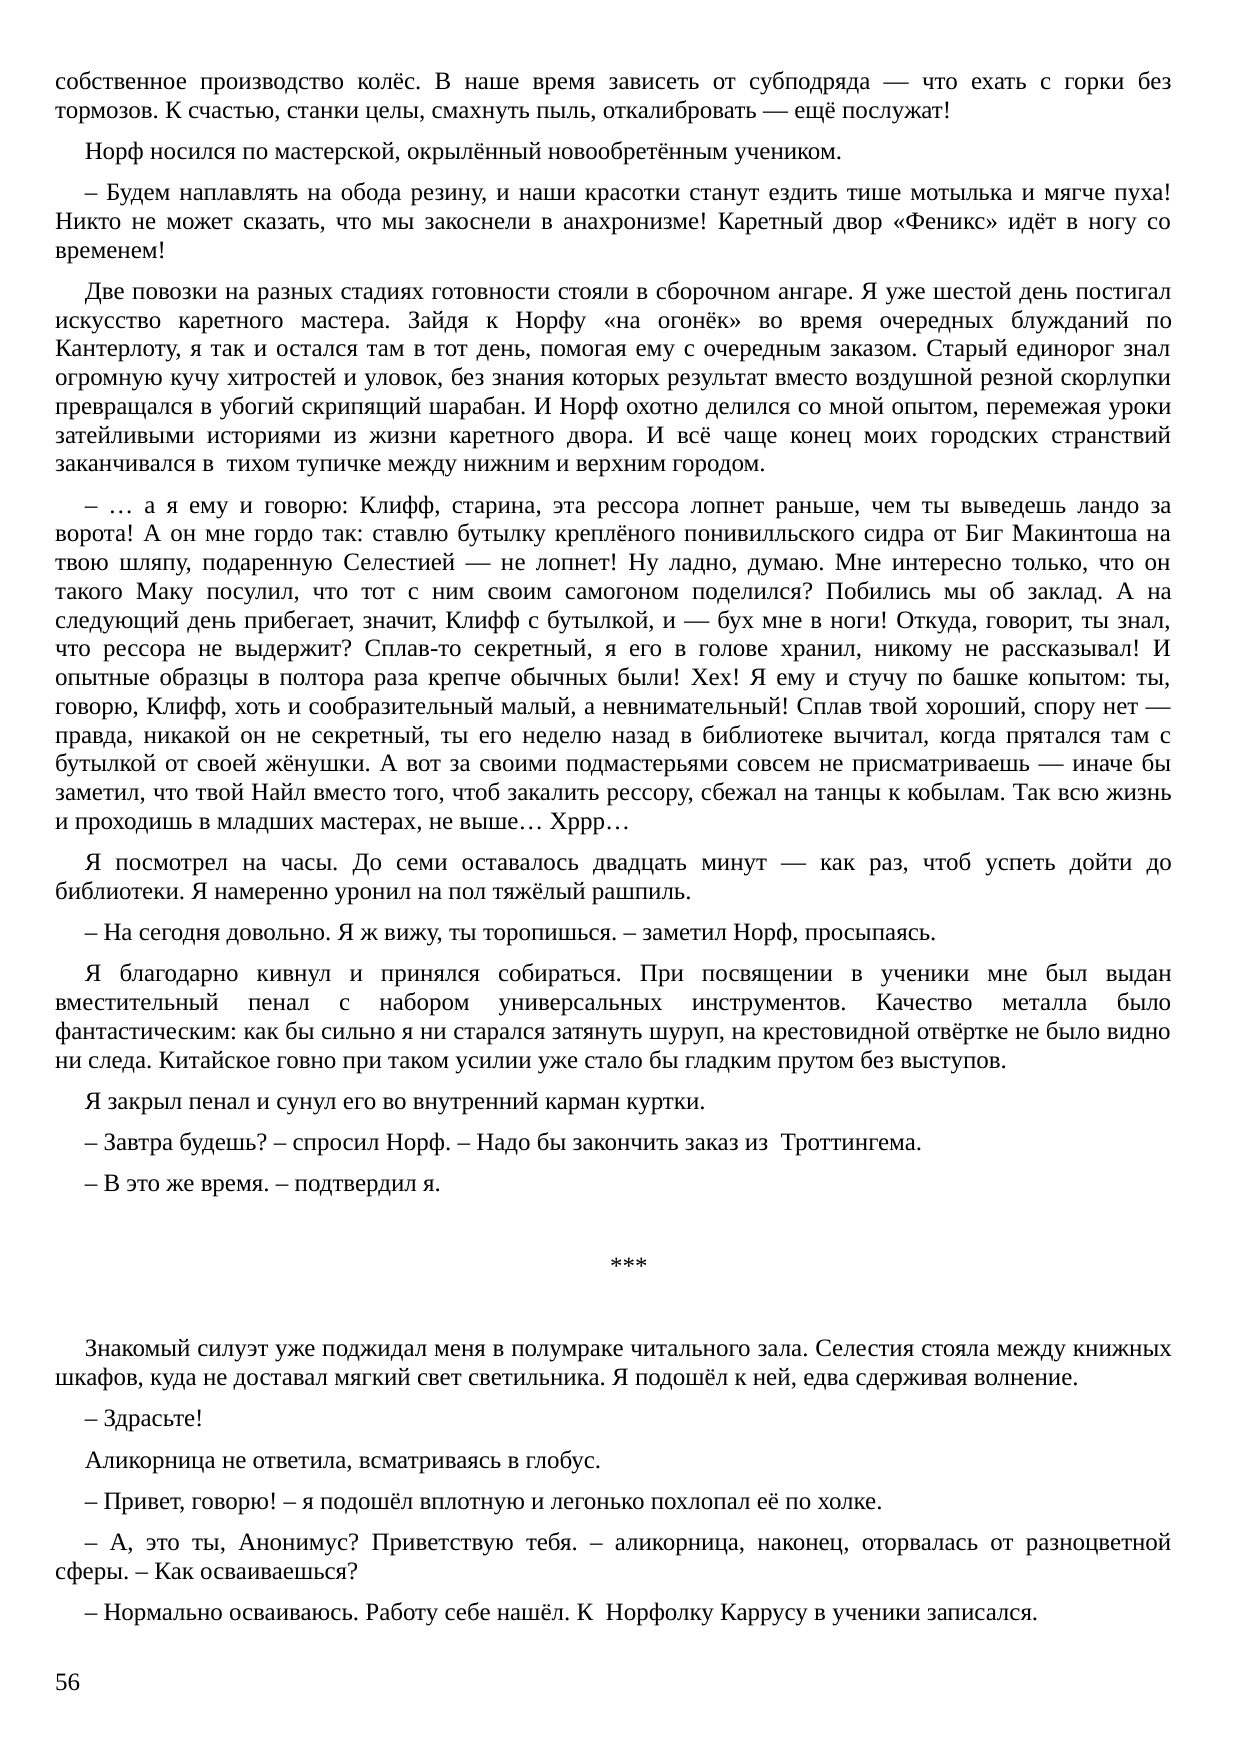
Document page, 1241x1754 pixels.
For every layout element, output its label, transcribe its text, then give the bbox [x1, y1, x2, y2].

text – Здрасьте! [55, 1403, 1173, 1432]
text – Завтра будешь? – спросил Норф. – Надо бы закончить заказ из Троттингема. [55, 1127, 1173, 1156]
text Я закрыл пенал и сунул его во внутренний карман куртки. [55, 1086, 1173, 1115]
text – А, это ты, Анонимус? Приветствую тебя. – аликорница, наконец, оторвалась от разноцветной сферы. – Как осваиваешься? [55, 1527, 1173, 1585]
text – Нормально осваиваюсь. Работу себе нашёл. К Норфолку Каррусу в ученики записался. [55, 1597, 1173, 1626]
text *** [55, 1251, 1173, 1280]
text – … а я ему и говорю: Клифф, старина, эта рессора лопнет раньше, чем ты выведешь ландо за ворота! А он мне гордо так: ставлю бутылку креплёного понивилльского сидра от Биг Макинтоша на твою шляпу, подаренную Селестией — не лопнет! Ну ладно, думаю. Мне интересно только, что он такого Маку посулил, что тот с ним своим самогоном поделился? Побились мы об заклад. А на следующий день прибегает, значит, Клифф с бутылкой, и — бух мне в ноги! Откуда, говорит, ты знал, что рессора не выдержит? Сплав-то секретный, я его в голове хранил, никому не рассказывал! И опытные образцы в полтора раза крепче обычных были! Хех! Я ему и стучу по башке копытом: ты, говорю, Клифф, хоть и сообразительный малый, а невнимательный! Сплав твой хороший, спору нет — правда, никакой он не секретный, ты его неделю назад в библиотеке вычитал, когда прятался там с бутылкой от своей жёнушки. А вот за своими подмастерьями совсем не присматриваешь — иначе бы заметил, что твой Найл вместо того, чтоб закалить рессору, сбежал на танцы к кобылам. Так всю жизнь и проходишь в младших мастерах, не выше… Хррр… [55, 490, 1173, 835]
text – Привет, говорю! – я подошёл вплотную и легонько похлопал её по холке. [55, 1486, 1173, 1515]
text Норф носился по мастерской, окрылённый новообретённым учеником. [55, 136, 1173, 165]
text Две повозки на разных стадиях готовности стояли в сборочном ангаре. Я уже шестой день постигал искусство каретного мастера. Зайдя к Норфу «на огонёк» во время очередных блужданий по Кантерлоту, я так и остался там в тот день, помогая ему с очередным заказом. Старый единорог знал огромную кучу хитростей и уловок, без знания которых результат вместо воздушной резной скорлупки превращался в убогий скрипящий шарабан. И Норф охотно делился со мной опытом, перемежая уроки затейливыми историями из жизни каретного двора. И всё чаще конец моих городских странствий заканчивался в тихом тупичке между нижним и верхним городом. [55, 276, 1173, 477]
text Знакомый силуэт уже поджидал меня в полумраке читального зала. Селестия стояла между книжных шкафов, куда не доставал мягкий свет светильника. Я подошёл к ней, едва сдерживая волнение. [55, 1333, 1173, 1391]
text Аликорница не ответила, всматриваясь в глобус. [55, 1445, 1173, 1473]
text – На сегодня довольно. Я ж вижу, ты торопишься. – заметил Норф, просыпаясь. [55, 917, 1173, 946]
text Я благодарно кивнул и принялся собираться. При посвящении в ученики мне был выдан вместительный пенал с набором универсальных инструментов. Качество металла было фантастическим: как бы сильно я ни старался затянуть шуруп, на крестовидной отвёртке не было видно ни следа. Китайское говно при таком усилии уже стало бы гладким прутом без выступов. [55, 958, 1173, 1073]
text собственное производство колёс. В наше время зависеть от субподряда — что ехать с горки без тормозов. К счастью, станки целы, смахнуть пыль, откалибровать — ещё послужат! [55, 66, 1173, 123]
text – В это же время. – подтвердил я. [55, 1168, 1173, 1197]
text Я посмотрел на часы. До семи оставалось двадцать минут — как раз, чтоб успеть дойти до библиотеки. Я намеренно уронил на пол тяжёлый рашпиль. [55, 847, 1173, 905]
text – Будем наплавлять на обода резину, и наши красотки станут ездить тише мотылька и мягче пуха! Никто не может сказать, что мы закоснели в анахронизме! Каретный двор «Феникс» идёт в ногу со временем! [55, 177, 1173, 263]
